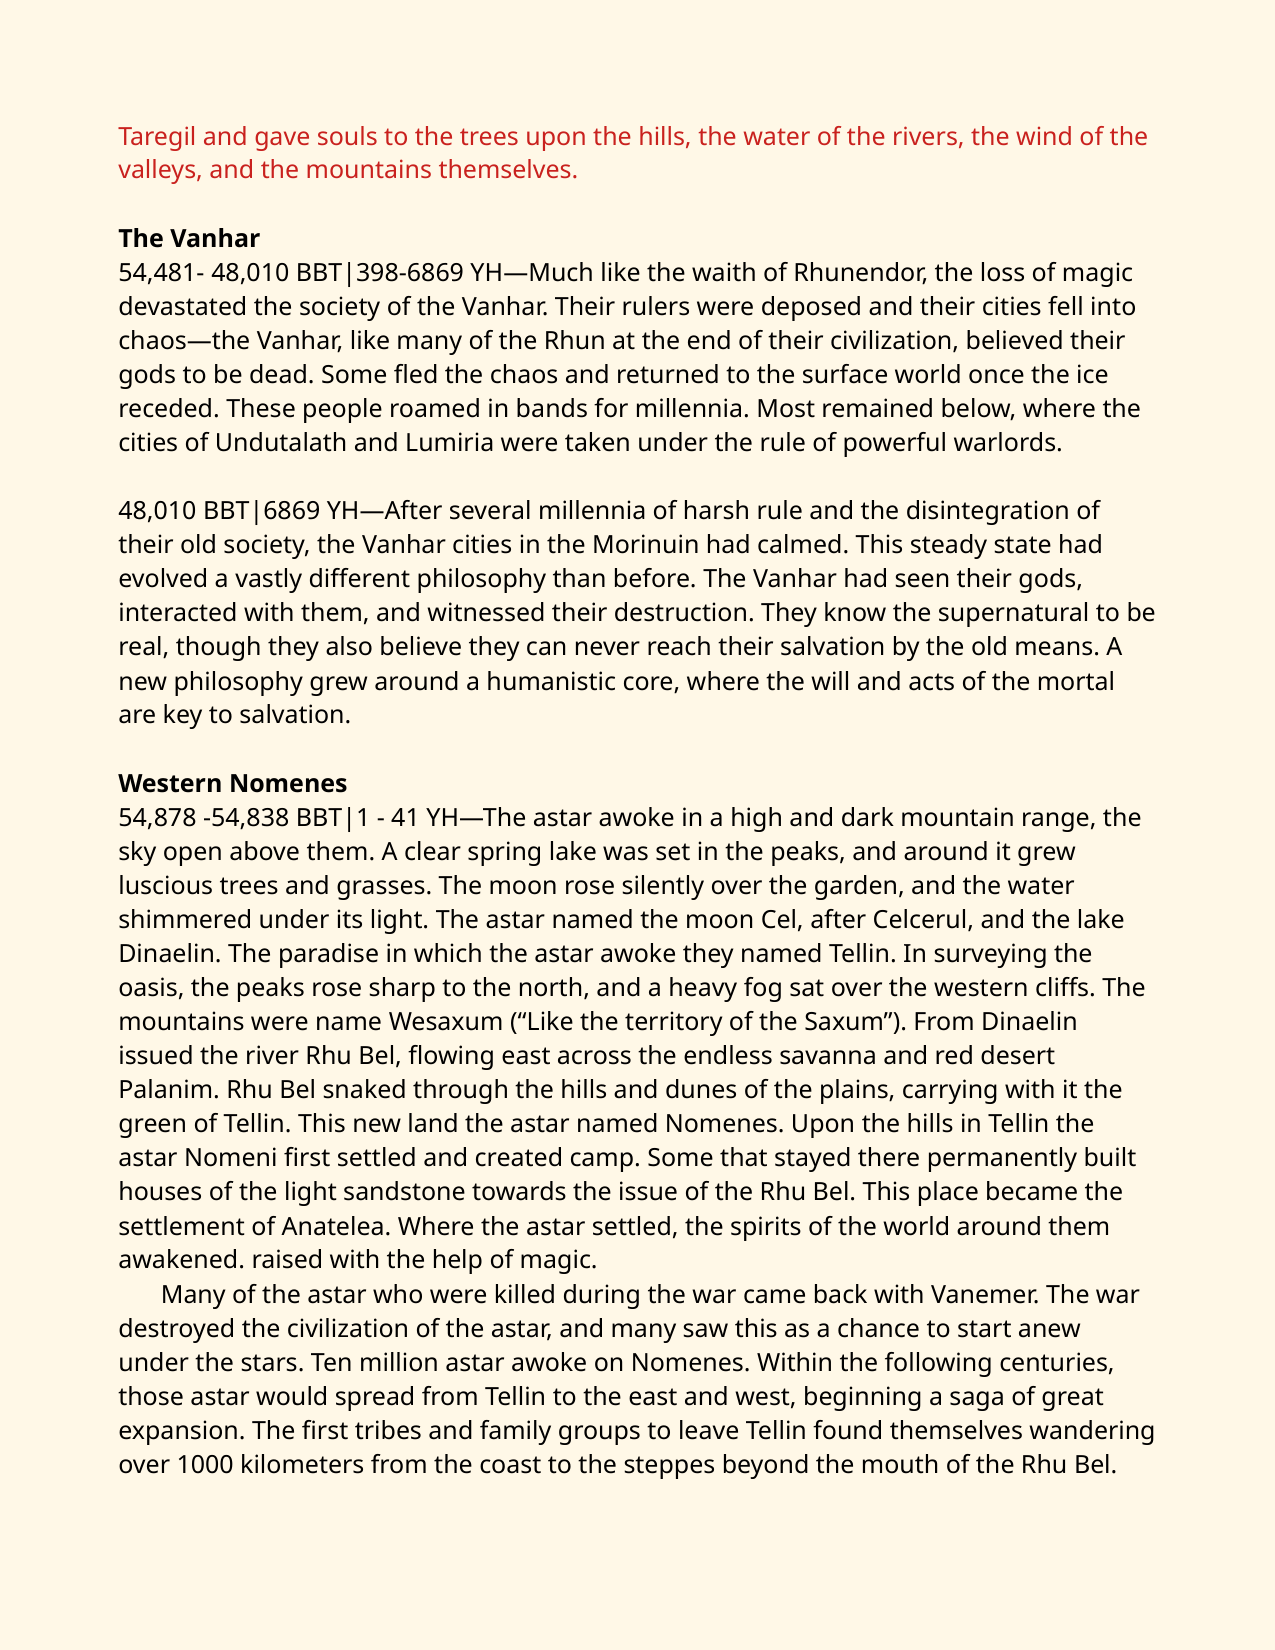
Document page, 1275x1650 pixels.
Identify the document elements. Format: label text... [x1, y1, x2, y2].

text 54,481- 48,010 BBT|398-6869 YH—Much like the waith of Rhunendor, the loss of magic devastated the society of the Vanhar. Their rulers were deposed and their cities fell into chaos—the Vanhar, like many of the Rhun at the end of their civilization, believed their gods to be dead. Some fled the chaos and returned to the surface world once the ice receded. These people roamed in bands for millennia. Most remained below, where the cities of Undutalath and Lumiria were taken under the rule of powerful warlords. [118, 254, 1157, 459]
text 54,878 -54,838 BBT|1 - 41 YH—The astar awoke in a high and dark mountain range, the sky open above them. A clear spring lake was set in the peaks, and around it grew luscious trees and grasses. The moon rose silently over the garden, and the water shimmered under its light. The astar named the moon Cel, after Celcerul, and the lake Dinaelin. The paradise in which the astar awoke they named Tellin. In surveying the oasis, the peaks rose sharp to the north, and a heavy fog sat over the western cliffs. The mountains were name Wesaxum (“Like the territory of the Saxum”). From Dinaelin issued the river Rhu Bel, flowing east across the endless savanna and red desert Palanim. Rhu Bel snaked through the hills and dunes of the plains, carrying with it the green of Tellin. This new land the astar named Nomenes. Upon the hills in Tellin the astar Nomeni first settled and created camp. Some that stayed there permanently built houses of the light sandstone towards the issue of the Rhu Bel. This place became the settlement of Anatelea. Where the astar settled, the spirits of the world around them awakened. raised with the help of magic. [118, 799, 1157, 1276]
text The Vanhar [118, 220, 1157, 254]
text 48,010 BBT|6869 YH—After several millennia of harsh rule and the disintegration of their old society, the Vanhar cities in the Morinuin had calmed. This steady state had evolved a vastly different philosophy than before. The Vanhar had seen their gods, interacted with them, and witnessed their destruction. They know the supernatural to be real, though they also believe they can never reach their salvation by the old means. A new philosophy grew around a humanistic core, where the will and acts of the mortal are key to salvation. [118, 493, 1157, 731]
text Many of the astar who were killed during the war came back with Vanemer. The war destroyed the civilization of the astar, and many saw this as a chance to start anew under the stars. Ten million astar awoke on Nomenes. Within the following centuries, those astar would spread from Tellin to the east and west, beginning a saga of great expansion. The first tribes and family groups to leave Tellin found themselves wandering over 1000 kilometers from the coast to the steppes beyond the mouth of the Rhu Bel. [118, 1276, 1157, 1481]
text Western Nomenes [118, 765, 1157, 799]
text Taregil and gave souls to the trees upon the hills, the water of the rivers, the wind of the valleys, and the mountains themselves. [118, 118, 1157, 186]
